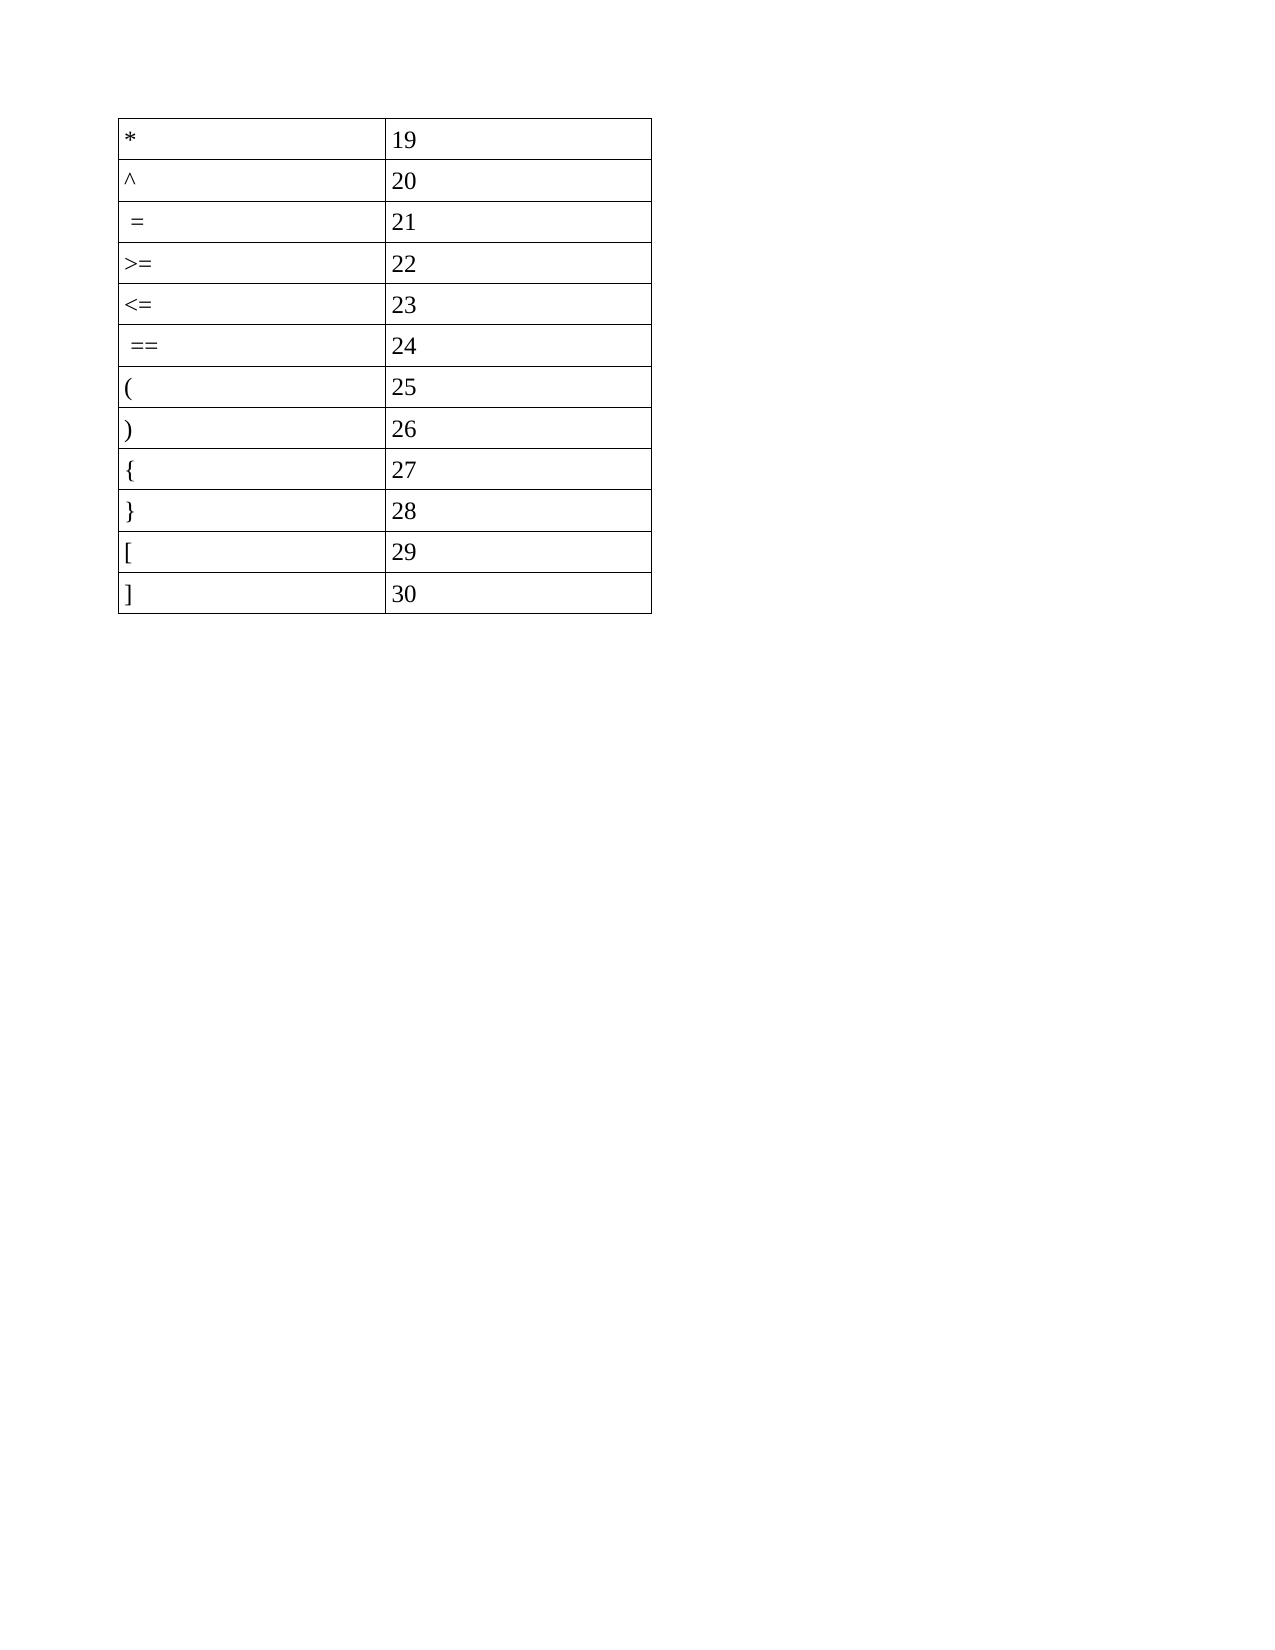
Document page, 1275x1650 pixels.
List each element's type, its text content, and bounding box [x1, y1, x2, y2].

table_cell >= [119, 243, 385, 283]
table_cell ^ [119, 160, 385, 201]
table_cell ( [119, 367, 385, 407]
table_cell 29 [386, 532, 651, 572]
table_cell * [119, 119, 385, 159]
table_cell 30 [386, 573, 651, 613]
table_cell [ [119, 532, 385, 572]
table_cell <= [119, 284, 385, 324]
table_cell 22 [386, 243, 651, 283]
table_cell == [119, 325, 385, 366]
table_cell 26 [386, 408, 651, 448]
table_cell = [119, 202, 385, 242]
table_cell 19 [386, 119, 651, 159]
table_cell 21 [386, 202, 651, 242]
table_cell } [119, 490, 385, 531]
table_cell ) [119, 408, 385, 448]
table_cell 20 [386, 160, 651, 201]
table_cell 25 [386, 367, 651, 407]
table_cell 27 [386, 449, 651, 489]
table_cell ] [119, 573, 385, 613]
table_cell 23 [386, 284, 651, 324]
table_cell 24 [386, 325, 651, 366]
table_cell { [119, 449, 385, 489]
table_cell 28 [386, 490, 651, 531]
